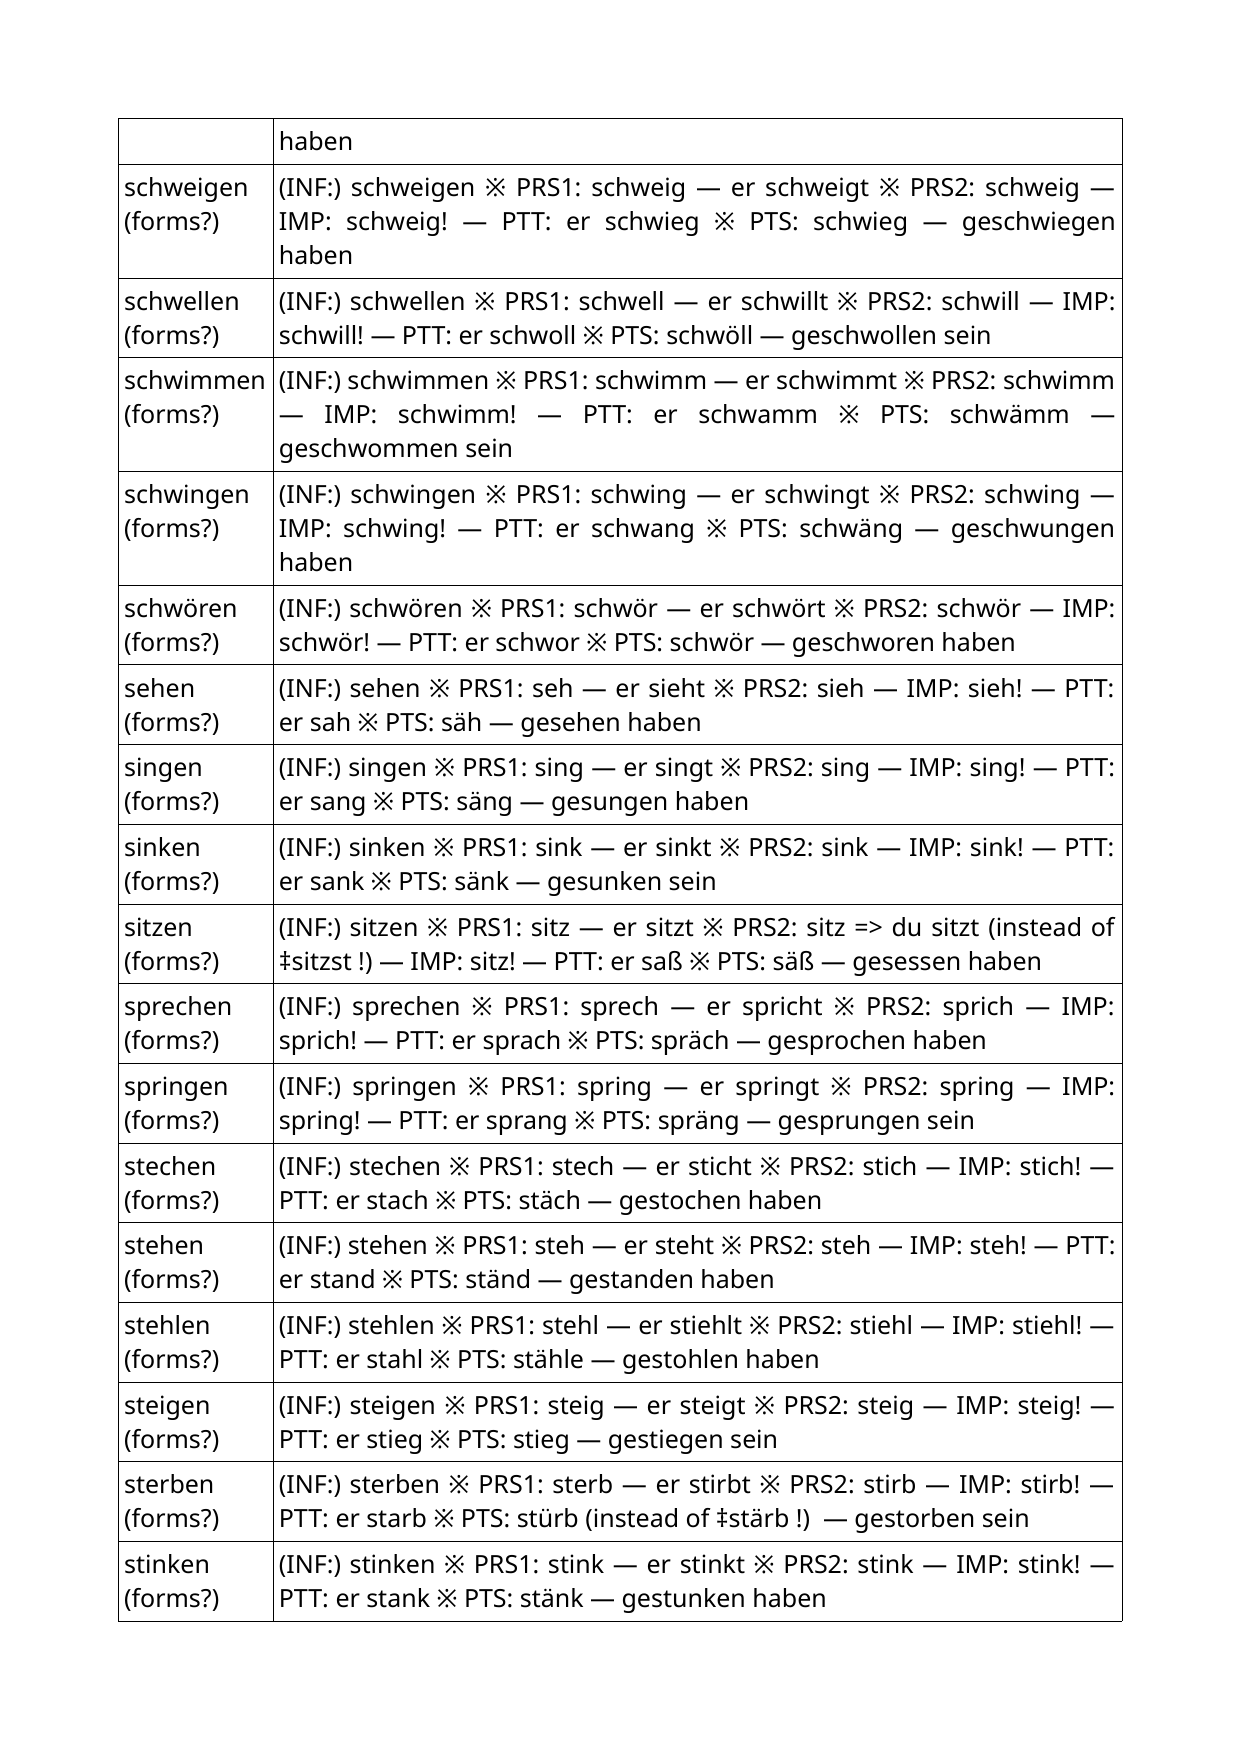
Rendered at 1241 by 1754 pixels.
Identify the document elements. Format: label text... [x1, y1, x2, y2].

table_cell schwellen (forms?) [119, 279, 273, 357]
table_cell (INF:) stinken ※ PRS1: stink — er stinkt ※ PRS2: stink — IMP: stink! — PTT: er stank ※ PTS: stänk — gestunken haben [274, 1542, 1122, 1621]
table_cell singen (forms?) [119, 745, 273, 824]
table_cell stehen (forms?) [119, 1223, 273, 1302]
table_cell schweigen (forms?) [119, 165, 273, 277]
table_cell (INF:) sprechen ※ PRS1: sprech — er spricht ※ PRS2: sprich — IMP: sprich! — PTT: er sprach ※ PTS: spräch — gesprochen haben [274, 984, 1122, 1063]
table_cell haben [274, 119, 1122, 164]
table_cell (INF:) stehen ※ PRS1: steh — er steht ※ PRS2: steh — IMP: steh! — PTT: er stand ※ PTS: ständ — gestanden haben [274, 1223, 1122, 1302]
table_cell schwören (forms?) [119, 586, 273, 664]
table_cell (INF:) sinken ※ PRS1: sink — er sinkt ※ PRS2: sink — IMP: sink! — PTT: er sank ※ PTS: sänk — gesunken sein [274, 825, 1122, 903]
table_cell (INF:) sitzen ※ PRS1: sitz — er sitzt ※ PRS2: sitz => du sitzt (instead of ‡sitzst !) — IMP: sitz! — PTT: er saß ※ PTS: säß — gesessen haben [274, 905, 1122, 983]
table_cell (INF:) sterben ※ PRS1: sterb — er stirbt ※ PRS2: stirb — IMP: stirb! — PTT: er starb ※ PTS: stürb (instead of ‡stärb !) — gestorben sein [274, 1462, 1122, 1541]
table_cell springen (forms?) [119, 1064, 273, 1142]
table_cell (INF:) schweigen ※ PRS1: schweig — er schweigt ※ PRS2: schweig — IMP: schweig! — PTT: er schwieg ※ PTS: schwieg — geschwiegen haben [274, 165, 1122, 277]
table_cell schwimmen (forms?) [119, 358, 273, 471]
table_cell (INF:) schwingen ※ PRS1: schwing — er schwingt ※ PRS2: schwing — IMP: schwing! — PTT: er schwang ※ PTS: schwäng — geschwungen haben [274, 472, 1122, 585]
table_cell sprechen (forms?) [119, 984, 273, 1063]
table_cell schwingen (forms?) [119, 472, 273, 585]
table_cell (INF:) singen ※ PRS1: sing — er singt ※ PRS2: sing — IMP: sing! — PTT: er sang ※ PTS: säng — gesungen haben [274, 745, 1122, 824]
table_cell (INF:) stehlen ※ PRS1: stehl — er stiehlt ※ PRS2: stiehl — IMP: stiehl! — PTT: er stahl ※ PTS: stähle — gestohlen haben [274, 1303, 1122, 1382]
table_cell (INF:) schwören ※ PRS1: schwör — er schwört ※ PRS2: schwör — IMP: schwör! — PTT: er schwor ※ PTS: schwör — geschworen haben [274, 586, 1122, 664]
table_cell (INF:) schwimmen ※ PRS1: schwimm — er schwimmt ※ PRS2: schwimm — IMP: schwimm! — PTT: er schwamm ※ PTS: schwämm — geschwommen sein [274, 358, 1122, 471]
table_cell steigen (forms?) [119, 1383, 273, 1461]
table_cell sehen (forms?) [119, 665, 273, 744]
table_cell (INF:) springen ※ PRS1: spring — er springt ※ PRS2: spring — IMP: spring! — PTT: er sprang ※ PTS: spräng — gesprungen sein [274, 1064, 1122, 1142]
table_cell [119, 119, 273, 164]
table_cell stechen (forms?) [119, 1144, 273, 1222]
table_cell (INF:) stechen ※ PRS1: stech — er sticht ※ PRS2: stich — IMP: stich! — PTT: er stach ※ PTS: stäch — gestochen haben [274, 1144, 1122, 1222]
table_cell stehlen (forms?) [119, 1303, 273, 1382]
table_cell (INF:) sehen ※ PRS1: seh — er sieht ※ PRS2: sieh — IMP: sieh! — PTT: er sah ※ PTS: säh — gesehen haben [274, 665, 1122, 744]
table_cell stinken (forms?) [119, 1542, 273, 1621]
table_cell sitzen (forms?) [119, 905, 273, 983]
table_cell (INF:) steigen ※ PRS1: steig — er steigt ※ PRS2: steig — IMP: steig! — PTT: er stieg ※ PTS: stieg — gestiegen sein [274, 1383, 1122, 1461]
table_cell sinken (forms?) [119, 825, 273, 903]
table_cell (INF:) schwellen ※ PRS1: schwell — er schwillt ※ PRS2: schwill — IMP: schwill! — PTT: er schwoll ※ PTS: schwöll — geschwollen sein [274, 279, 1122, 357]
table_cell sterben (forms?) [119, 1462, 273, 1541]
